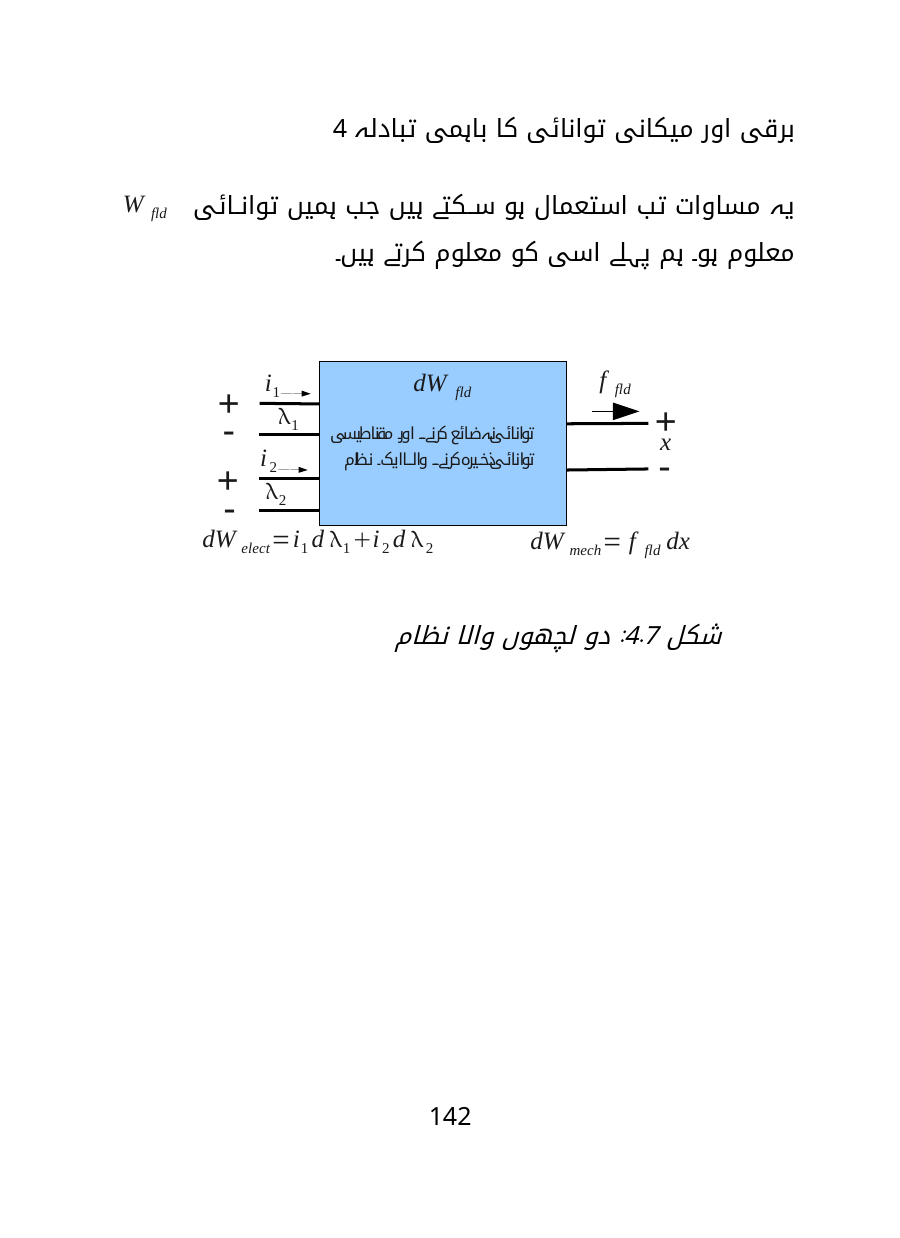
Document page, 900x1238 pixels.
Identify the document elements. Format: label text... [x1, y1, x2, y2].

text یہ مساوات تب استعمال ہو سکتے ہیں جب ہمیں توانائی معلوم ہو۔ ہم پہلے اسی کو معلوم کرتے ہیں۔ [105, 182, 795, 277]
text شکل 4.7: دو لچھوں والا نظام [179, 302, 721, 660]
